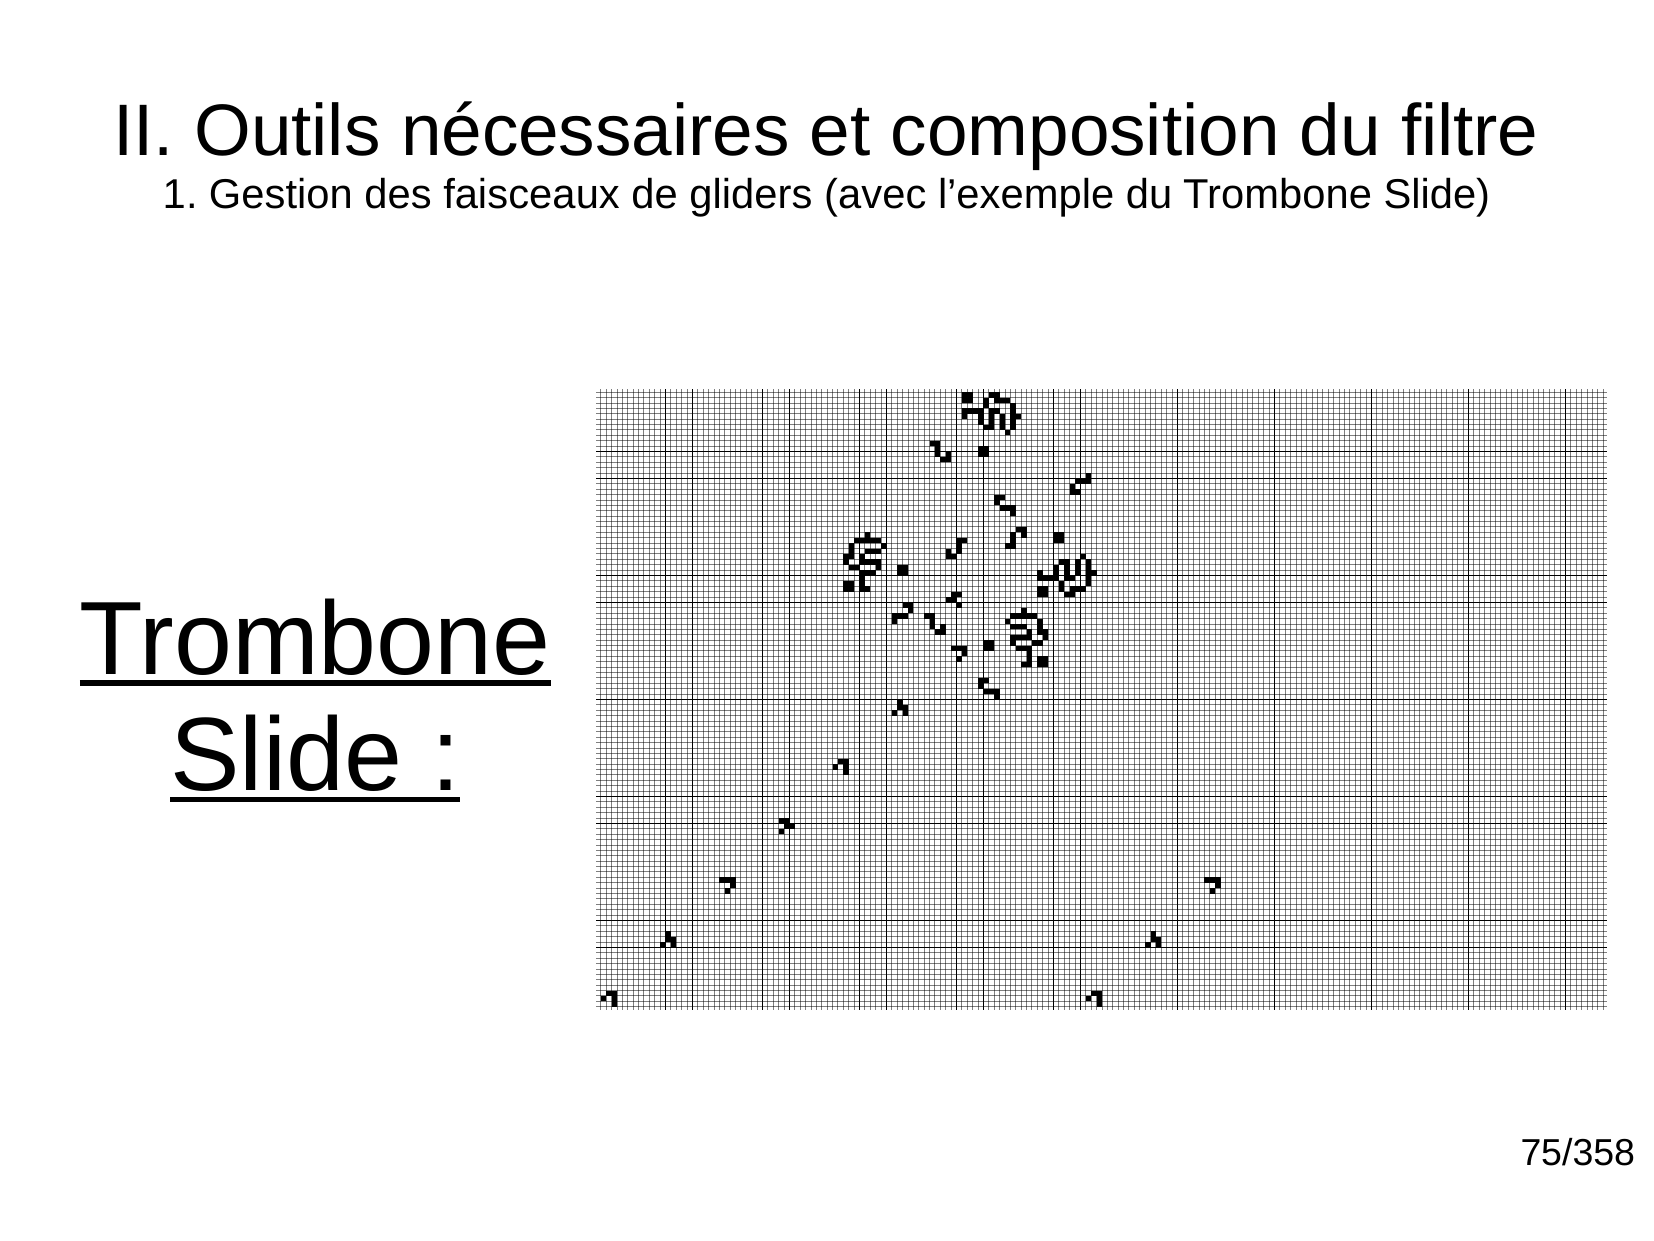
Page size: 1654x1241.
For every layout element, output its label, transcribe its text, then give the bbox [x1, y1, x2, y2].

text_box Trombone Slide : [65, 572, 566, 821]
title II. Outils nécessaires et composition du filtre 1. Gestion des faisceaux de gliders (avec l’exemple du Trombone Slide) [82, 49, 1571, 257]
picture [596, 389, 1607, 1010]
text_box <number>/358 [1505, 1124, 1654, 1182]
